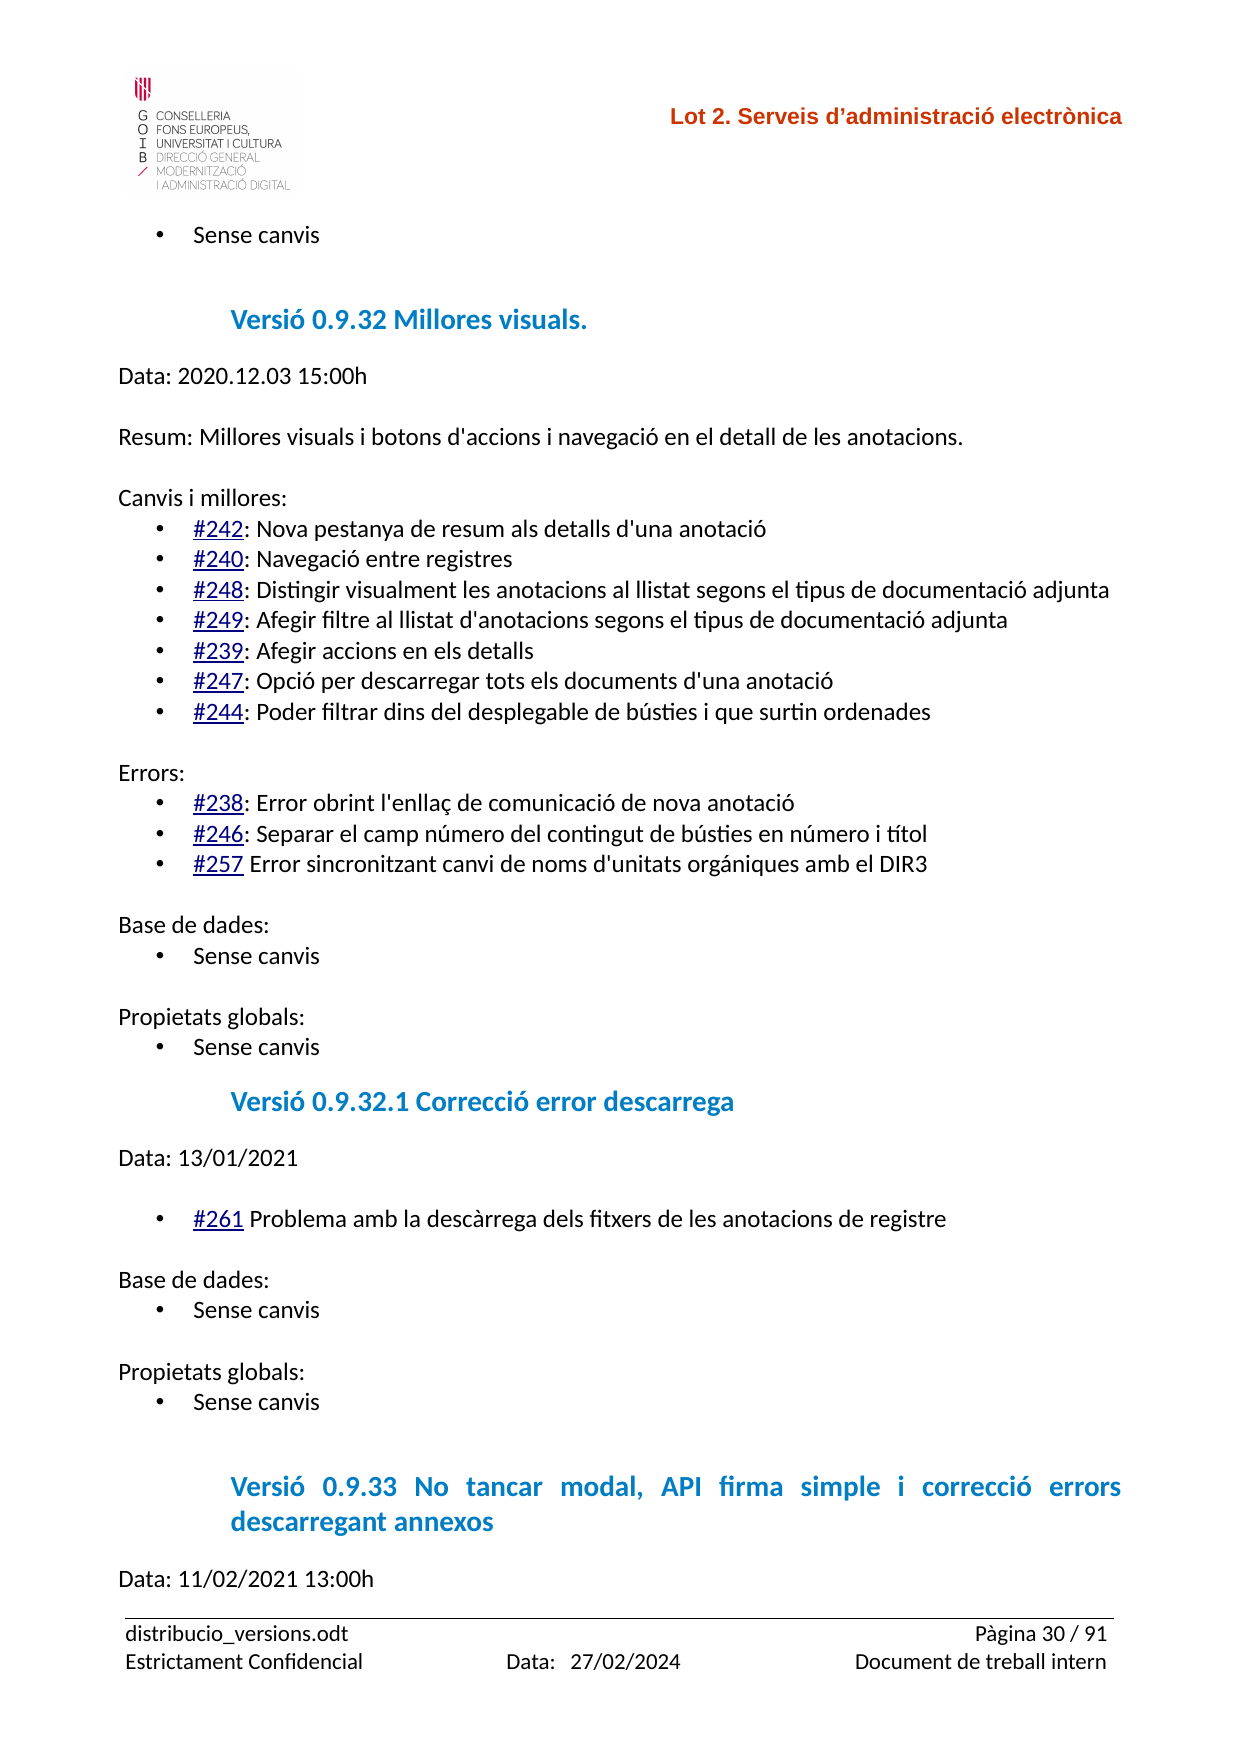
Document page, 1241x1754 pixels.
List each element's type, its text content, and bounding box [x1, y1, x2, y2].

list Sense canvis [156, 1294, 1122, 1325]
list #248: Distingir visualment les anotacions al llistat segons el tipus de documentació adjunta [156, 574, 1122, 604]
list Sense canvis [156, 1386, 1122, 1417]
text Resum: Millores visuals i botons d'accions i navegació en el detall de les anotacions. [118, 421, 1122, 452]
list #238: Error obrint l'enllaç de comunicació de nova anotació [156, 787, 1122, 818]
subtitle Versió 0.9.32.1 Correcció error descarrega [153, 1083, 1122, 1118]
subtitle Versió 0.9.33 No tancar modal, API firma simple i correcció errors descarregant annexos [153, 1468, 1122, 1539]
list #244: Poder filtrar dins del desplegable de bústies i que surtin ordenades [156, 696, 1122, 726]
text Canvis i millores: [118, 482, 1122, 513]
list Sense canvis [156, 940, 1122, 971]
text Data: 11/02/2021 13:00h [118, 1563, 1122, 1593]
list #249: Afegir filtre al llistat d'anotacions segons el tipus de documentació adjunta [156, 604, 1122, 635]
text Base de dades: [118, 909, 1122, 940]
list #239: Afegir accions en els detalls [156, 635, 1122, 665]
text Propietats globals: [118, 1001, 1122, 1032]
picture [126, 70, 299, 197]
text Errors: [118, 757, 1122, 787]
list #242: Nova pestanya de resum als detalls d'una anotació [156, 513, 1122, 543]
text Base de dades: [118, 1264, 1122, 1294]
list Sense canvis [156, 219, 1122, 250]
text Data: 13/01/2021 [118, 1142, 1122, 1172]
text Data: 2020.12.03 15:00h [118, 360, 1122, 391]
list #261 Problema amb la descàrrega dels fitxers de les anotacions de registre [156, 1203, 1122, 1233]
subtitle Versió 0.9.32 Millores visuals. [153, 301, 1122, 336]
text Propietats globals: [118, 1356, 1122, 1386]
list #257 Error sincronitzant canvi de noms d'unitats orgániques amb el DIR3 [156, 848, 1122, 879]
list #247: Opció per descarregar tots els documents d'una anotació [156, 665, 1122, 696]
list #240: Navegació entre registres [156, 543, 1122, 574]
list #246: Separar el camp número del contingut de bústies en número i títol [156, 818, 1122, 848]
list Sense canvis [156, 1032, 1122, 1062]
